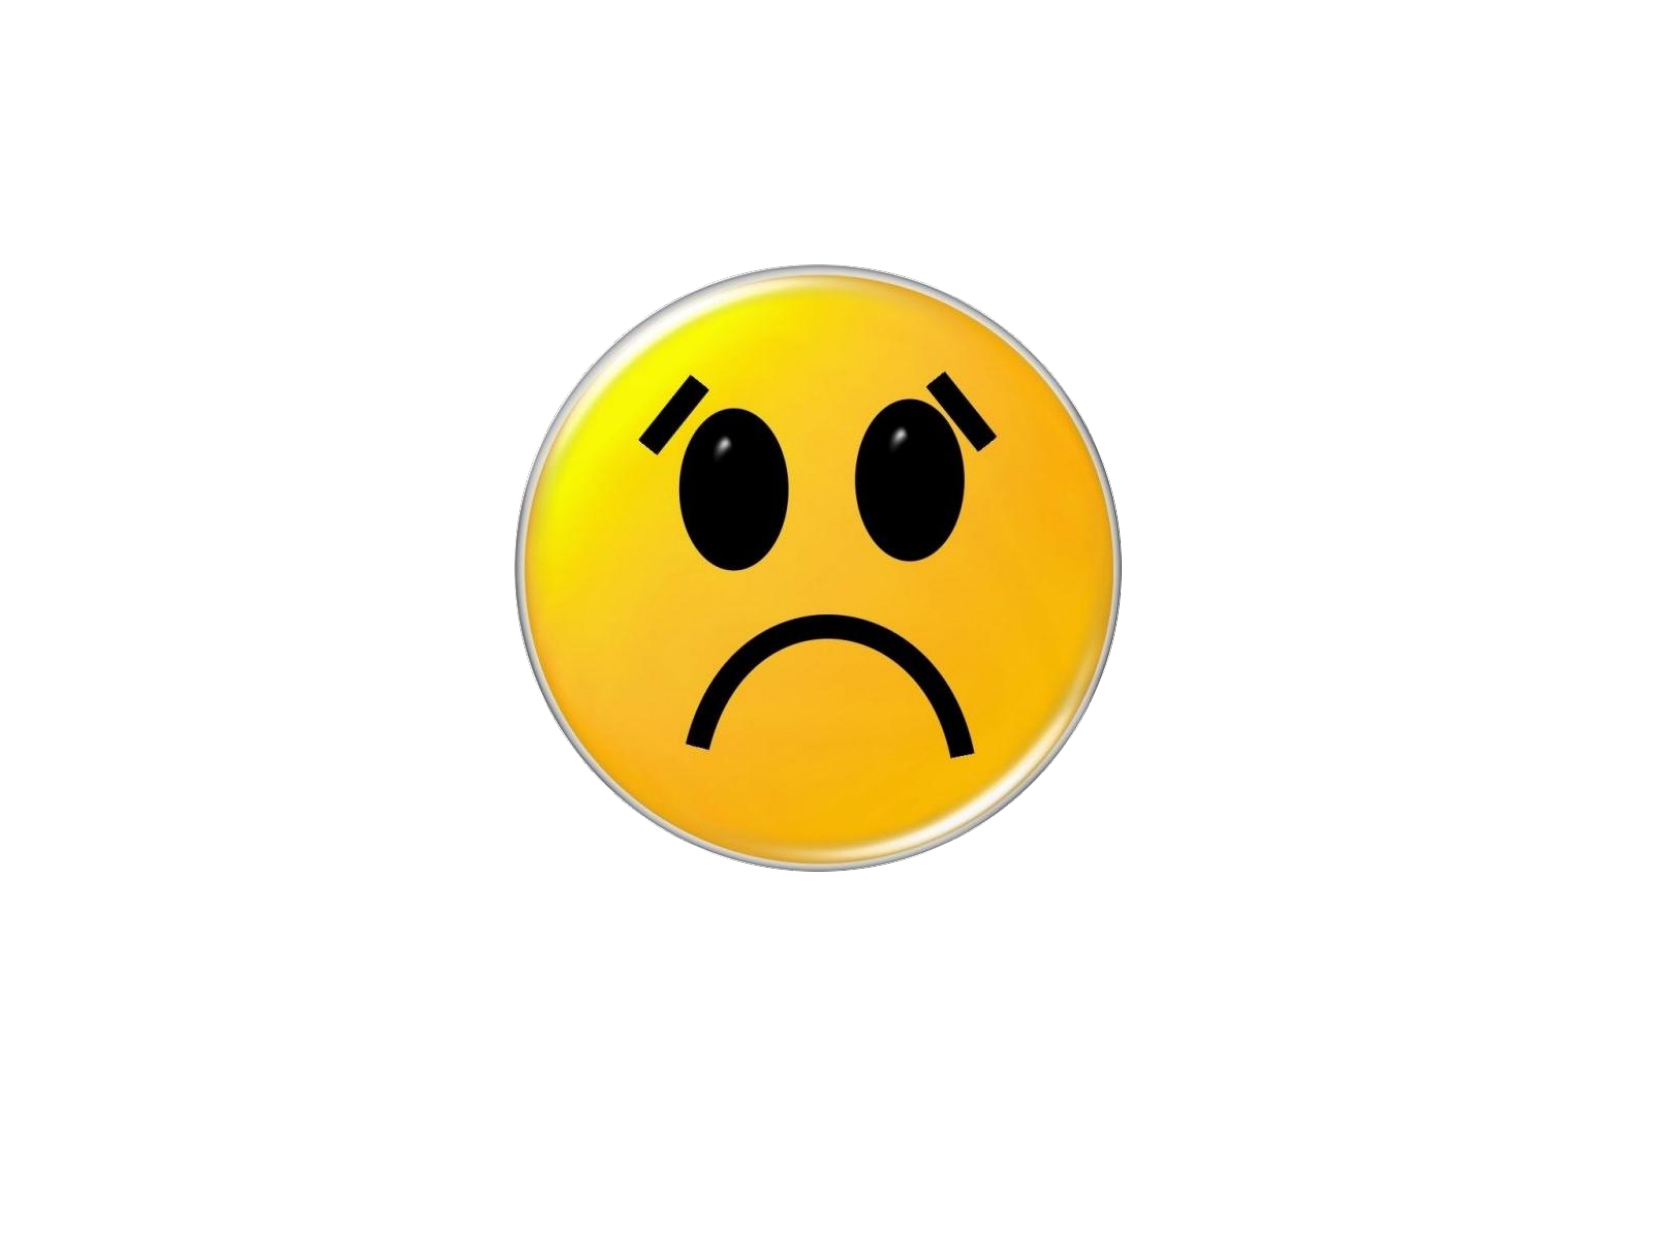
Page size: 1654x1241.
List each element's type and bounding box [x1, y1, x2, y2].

picture [448, 259, 1192, 879]
